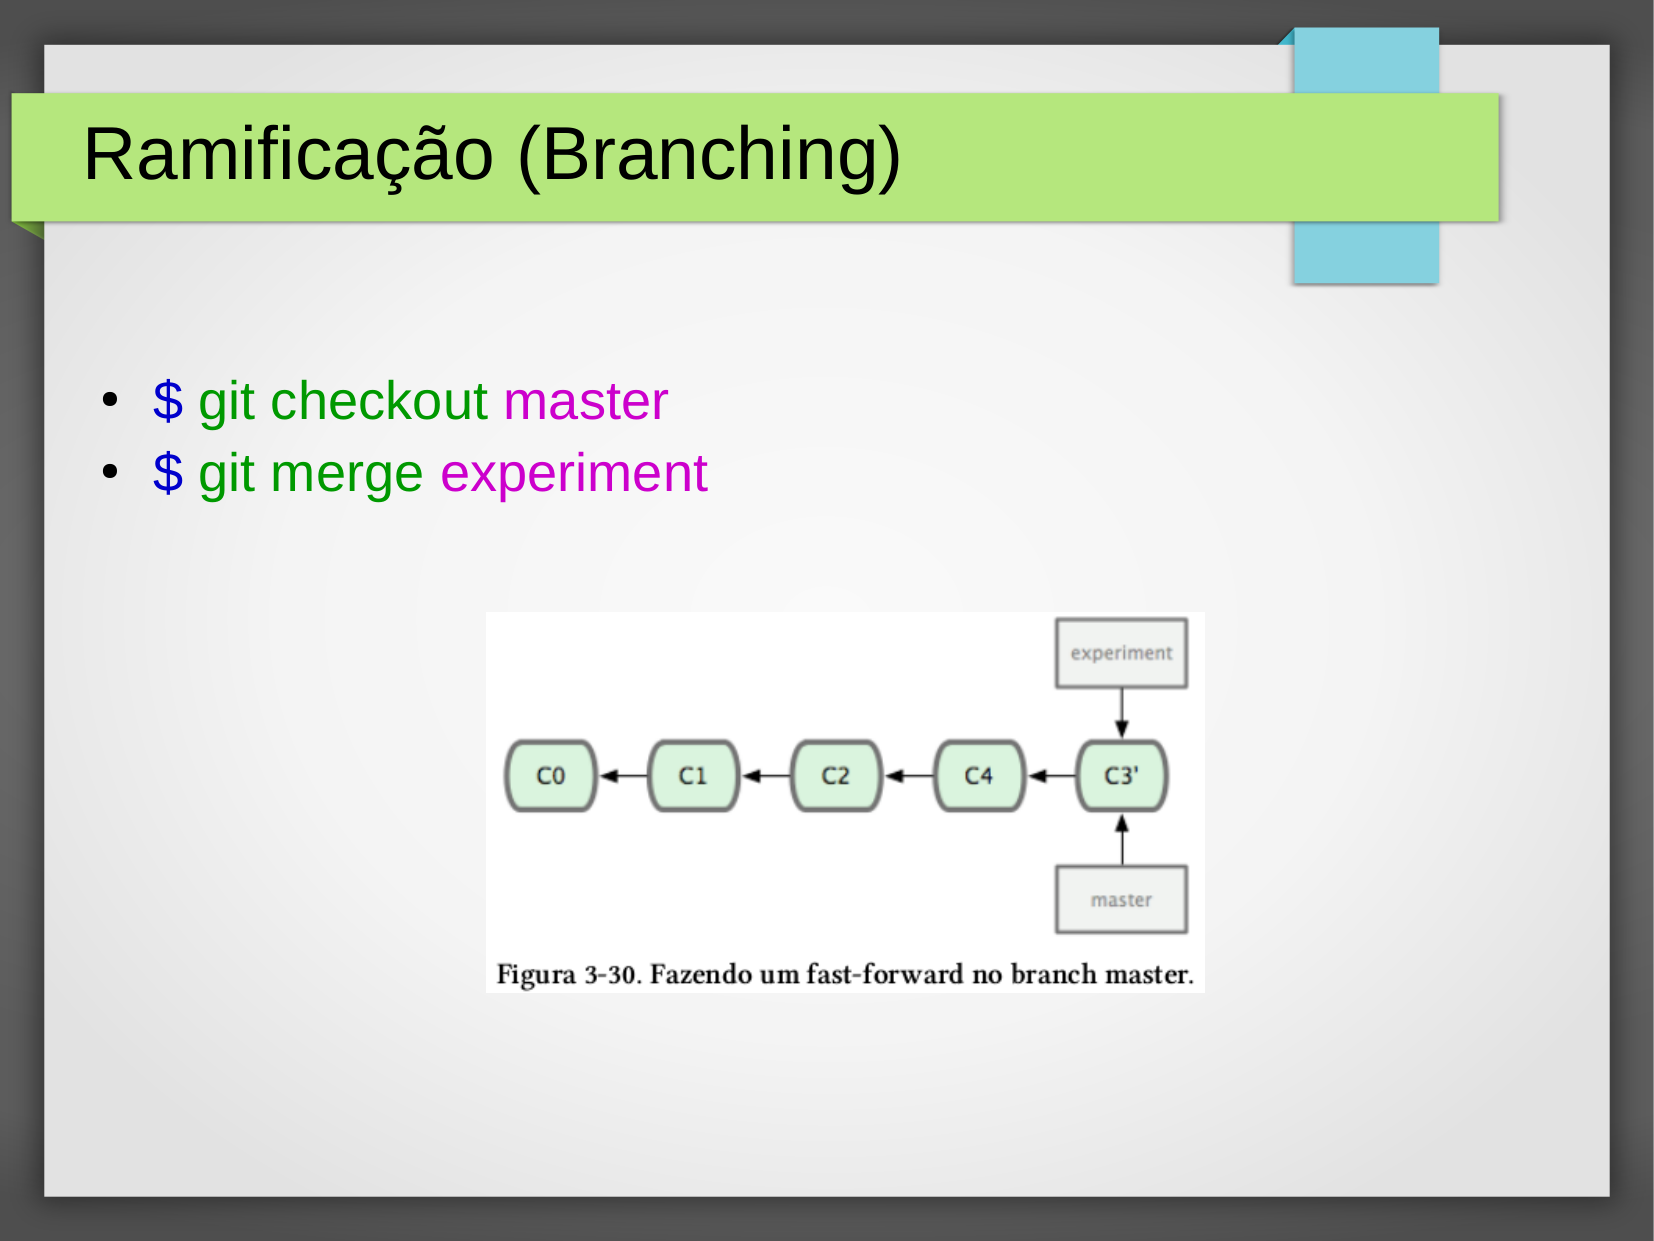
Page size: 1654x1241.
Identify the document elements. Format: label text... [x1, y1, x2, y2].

picture [0, 0, 1654, 1241]
title Ramificação (Branching) [82, 94, 1264, 213]
list $ git checkout master $ git merge experiment [82, 324, 1571, 550]
